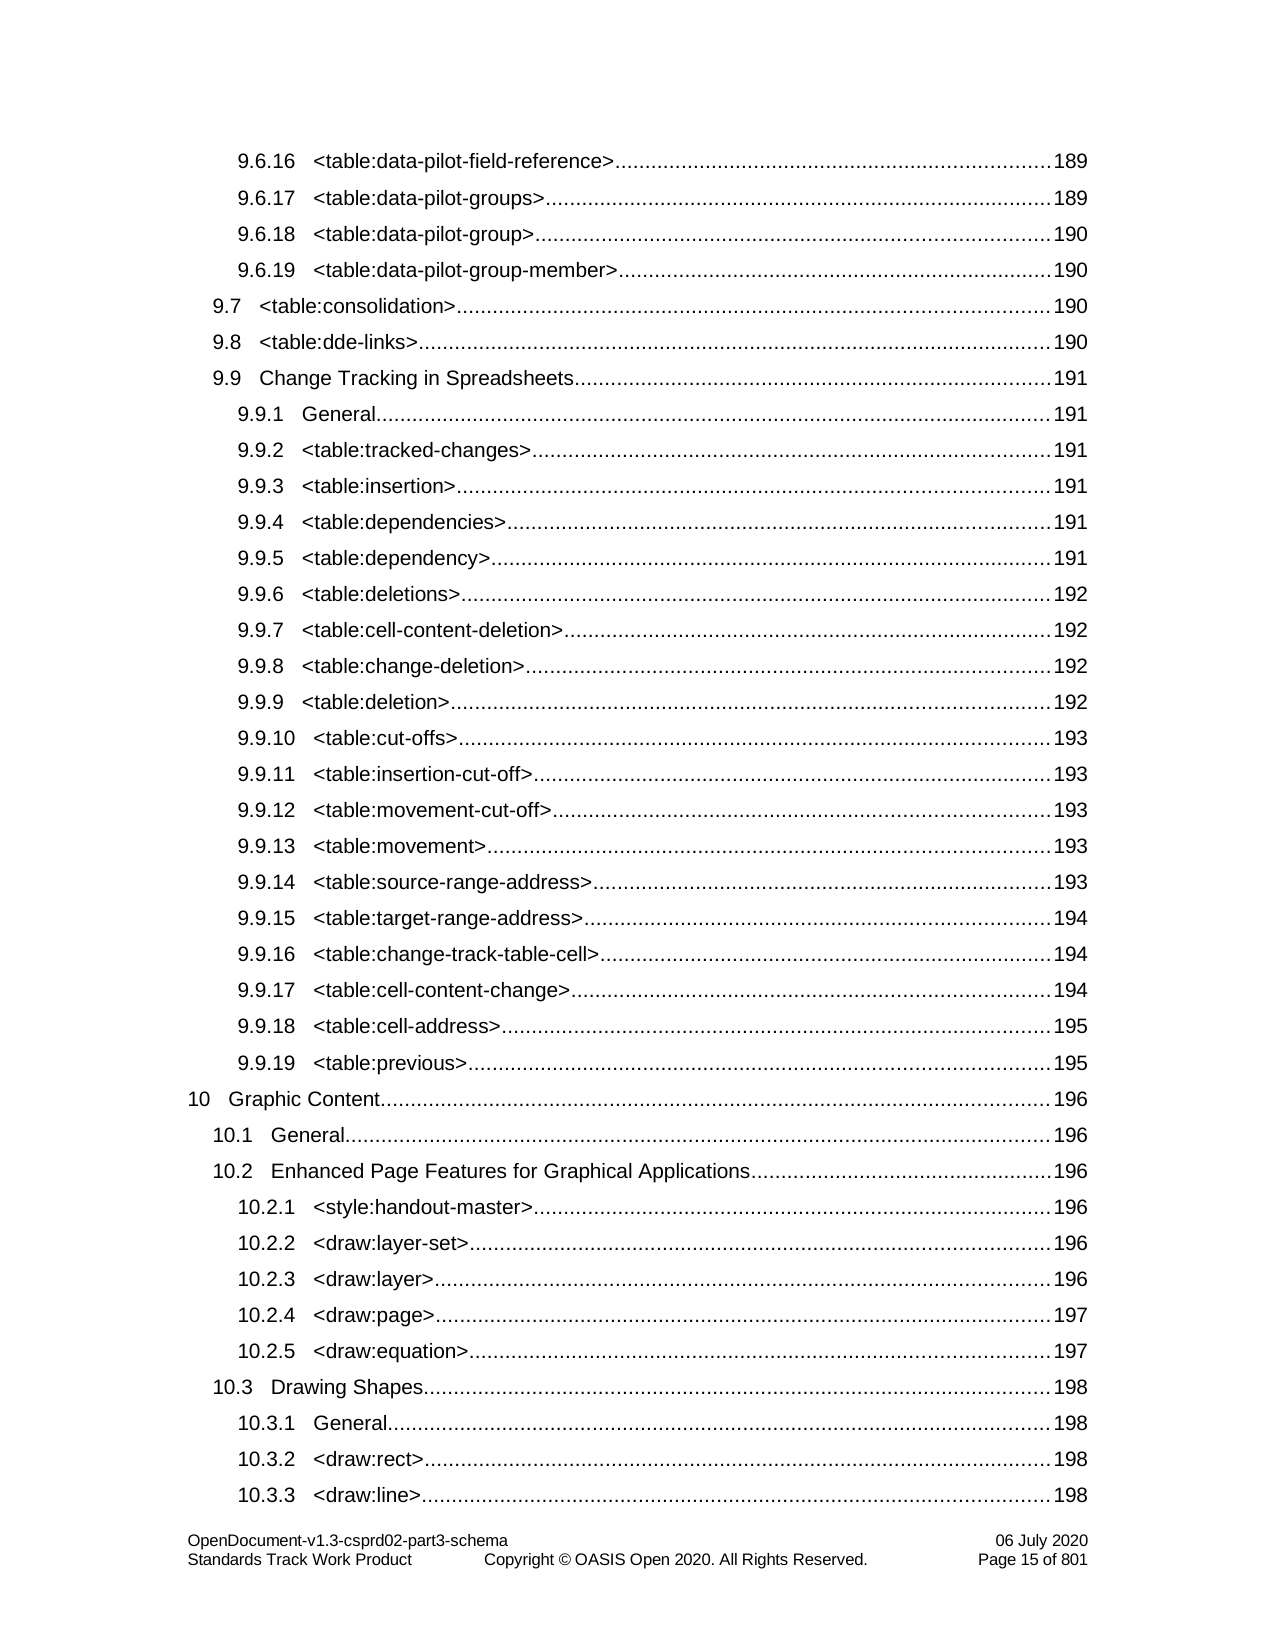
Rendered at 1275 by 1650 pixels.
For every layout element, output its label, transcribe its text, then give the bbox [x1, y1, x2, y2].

text 9.9.4 <table:dependencies> 191 [237, 510, 1088, 534]
text 9.9.3 <table:insertion> 191 [237, 474, 1088, 498]
text 10 Graphic Content 196 [187, 1087, 1088, 1111]
text 9.6.19 <table:data-pilot-group-member> 190 [237, 258, 1088, 282]
text 9.6.16 <table:data-pilot-field-reference> 189 [237, 150, 1088, 173]
text 9.9.5 <table:dependency> 191 [237, 546, 1088, 570]
text 9.9.14 <table:source-range-address> 193 [237, 871, 1088, 894]
text 10.1 General 196 [212, 1123, 1088, 1147]
text 10.3 Drawing Shapes 198 [212, 1375, 1088, 1399]
text 9.9.6 <table:deletions> 192 [237, 582, 1088, 606]
text 9.9.16 <table:change-track-table-cell> 194 [237, 943, 1088, 966]
text 10.2.1 <style:handout-master> 196 [237, 1195, 1088, 1219]
text 9.6.18 <table:data-pilot-group> 190 [237, 222, 1088, 246]
text 9.9.17 <table:cell-content-change> 194 [237, 979, 1088, 1002]
text 9.9.13 <table:movement> 193 [237, 835, 1088, 858]
text 9.8 <table:dde-links> 190 [212, 330, 1088, 354]
text 9.9.9 <table:deletion> 192 [237, 691, 1088, 714]
text 10.2.4 <draw:page> 197 [237, 1303, 1088, 1327]
text 10.2.3 <draw:layer> 196 [237, 1267, 1088, 1291]
text 9.9.11 <table:insertion-cut-off> 193 [237, 763, 1088, 786]
text 10.3.1 General 198 [237, 1411, 1088, 1435]
text 9.7 <table:consolidation> 190 [212, 294, 1088, 318]
text 9.6.17 <table:data-pilot-groups> 189 [237, 186, 1088, 209]
text 10.3.3 <draw:line> 198 [237, 1483, 1088, 1507]
text 9.9.18 <table:cell-address> 195 [237, 1015, 1088, 1038]
text 10.2.5 <draw:equation> 197 [237, 1339, 1088, 1363]
text 9.9.1 General 191 [237, 402, 1088, 426]
text 9.9.12 <table:movement-cut-off> 193 [237, 799, 1088, 822]
text 10.3.2 <draw:rect> 198 [237, 1447, 1088, 1471]
text 9.9.15 <table:target-range-address> 194 [237, 907, 1088, 930]
text 9.9.7 <table:cell-content-deletion> 192 [237, 618, 1088, 642]
text 9.9.8 <table:change-deletion> 192 [237, 654, 1088, 678]
text 9.9.2 <table:tracked-changes> 191 [237, 438, 1088, 462]
text 9.9.10 <table:cut-offs> 193 [237, 727, 1088, 750]
text 10.2.2 <draw:layer-set> 196 [237, 1231, 1088, 1255]
text 9.9.19 <table:previous> 195 [237, 1051, 1088, 1074]
text 10.2 Enhanced Page Features for Graphical Applications 196 [212, 1159, 1088, 1183]
text 9.9 Change Tracking in Spreadsheets 191 [212, 366, 1088, 390]
